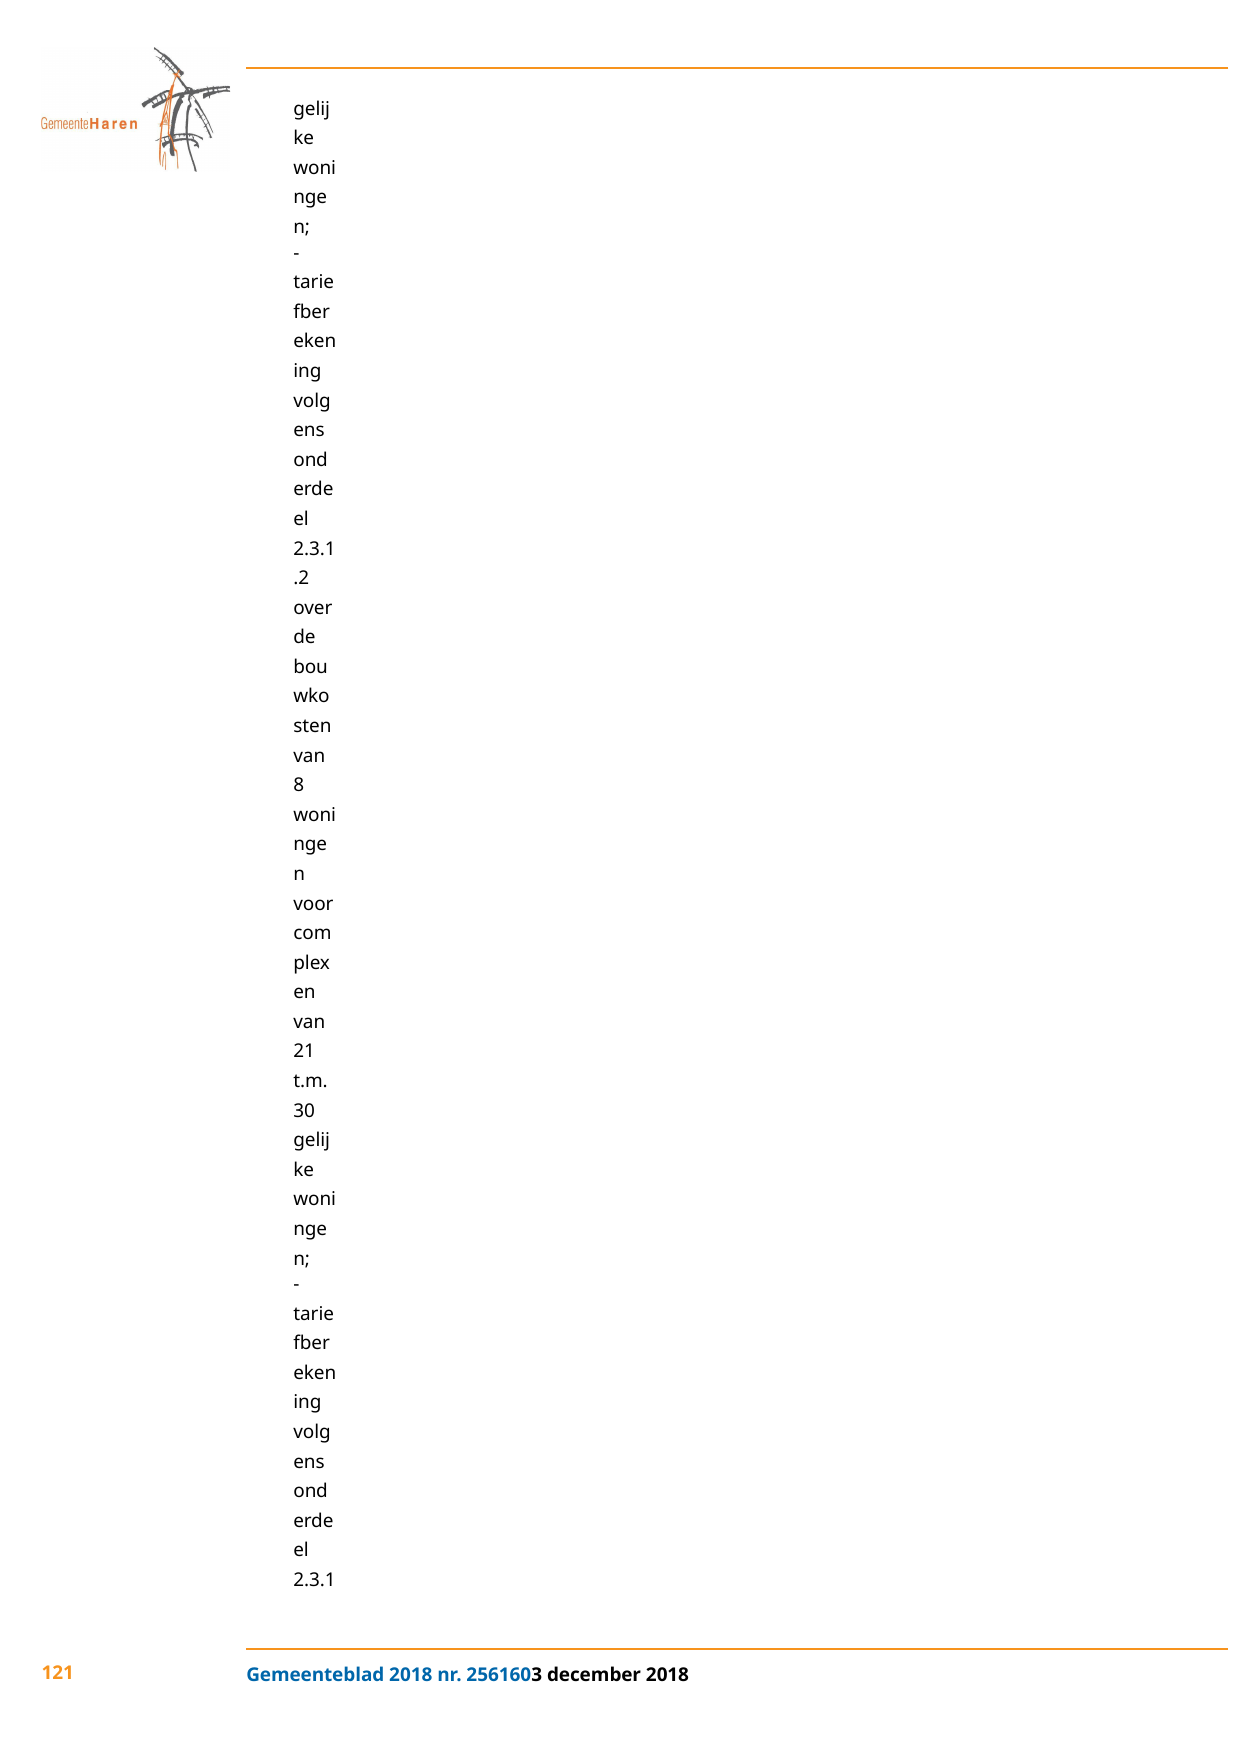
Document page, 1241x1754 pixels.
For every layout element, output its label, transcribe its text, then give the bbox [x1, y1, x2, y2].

table_cell - tariefberekening volgens onderdeel 2.3.1.2 over de bouwkosten van 8 woningen voor complexen van 21 t.m. 30 gelijke woningen; [293, 239, 338, 1270]
table_cell [384, 95, 429, 239]
table_cell [338, 95, 383, 239]
table_cell [248, 239, 293, 1270]
table_cell [248, 1270, 293, 1592]
picture [41, 47, 231, 172]
table_cell [384, 239, 429, 1270]
table_cell [338, 1270, 383, 1592]
table_cell [338, 239, 383, 1270]
table_cell [384, 1270, 429, 1592]
table_cell gelijke woningen; [293, 95, 338, 239]
table_cell - tariefberekening volgens onderdeel 2.3.1 [293, 1270, 338, 1592]
table_cell [248, 95, 293, 239]
